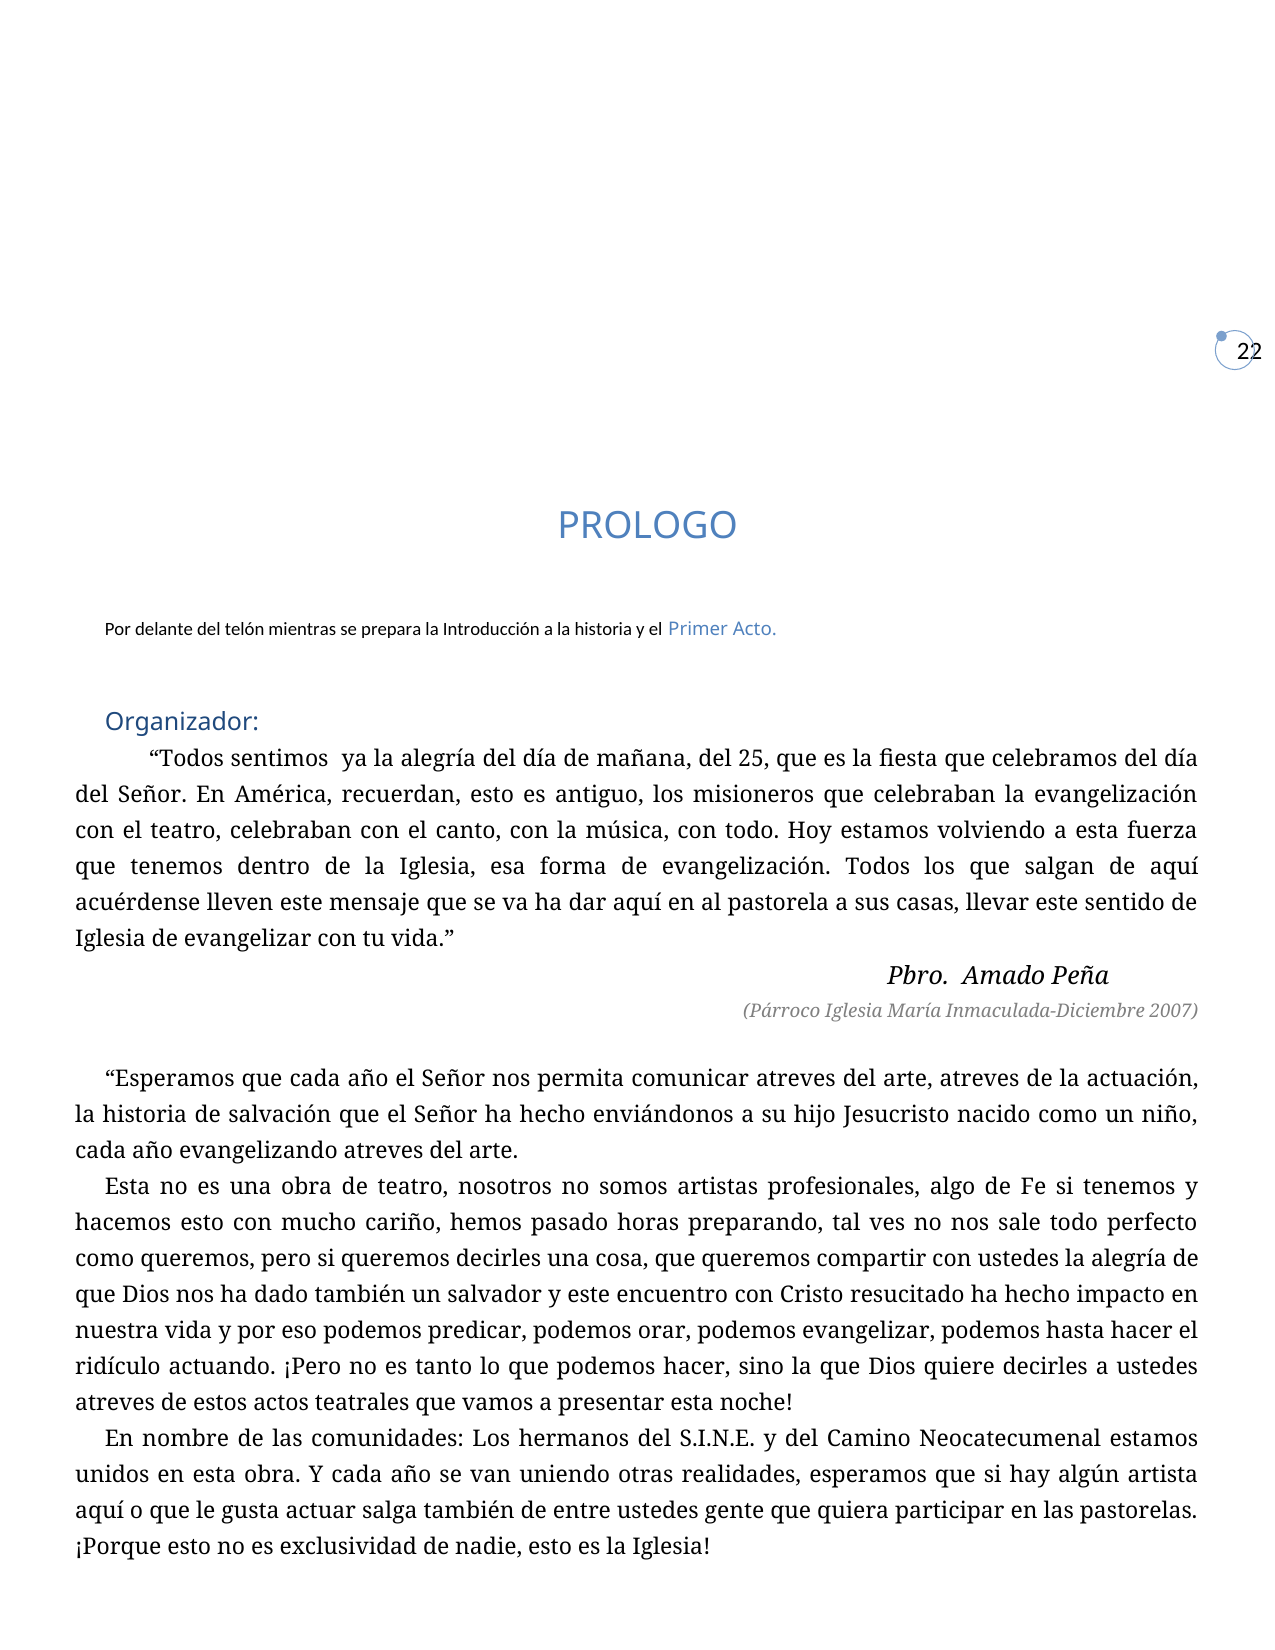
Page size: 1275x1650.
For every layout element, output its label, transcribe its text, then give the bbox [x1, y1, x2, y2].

text En nombre de las comunidades: Los hermanos del S.I.N.E. y del Camino Neocatecumenal estamos unidos en esta obra. Y cada año se van uniendo otras realidades, esperamos que si hay algún artista aquí o que le gusta actuar salga también de entre ustedes gente que quiera participar en las pastorelas. ¡Porque esto no es exclusividad de nadie, esto es la Iglesia! [75, 1422, 1200, 1561]
text Organizador: [75, 703, 1200, 737]
text PROLOGO [104, 498, 1200, 549]
text (Párroco Iglesia María Inmaculada-Diciembre 2007) [104, 997, 1200, 1023]
text Por delante del telón mientras se prepara la Introducción a la historia y el Primer Acto. [104, 615, 1200, 641]
text Pbro. Amado Peña [75, 958, 1112, 992]
text “Esperamos que cada año el Señor nos permita comunicar atreves del arte, atreves de la actuación, la historia de salvación que el Señor ha hecho enviándonos a su hijo Jesucristo nacido como un niño, cada año evangelizando atreves del arte. [75, 1062, 1200, 1166]
text “Todos sentimos ya la alegría del día de mañana, del 25, que es la fiesta que celebramos del día del Señor. En América, recuerdan, esto es antiguo, los misioneros que celebraban la evangelización con el teatro, celebraban con el canto, con la música, con todo. Hoy estamos volviendo a esta fuerza que tenemos dentro de la Iglesia, esa forma de evangelización. Todos los que salgan de aquí acuérdense lleven este mensaje que se va ha dar aquí en al pastorela a sus casas, llevar este sentido de Iglesia de evangelizar con tu vida.” [75, 742, 1200, 953]
text Esta no es una obra de teatro, nosotros no somos artistas profesionales, algo de Fe si tenemos y hacemos esto con mucho cariño, hemos pasado horas preparando, tal ves no nos sale todo perfecto como queremos, pero si queremos decirles una cosa, que queremos compartir con ustedes la alegría de que Dios nos ha dado también un salvador y este encuentro con Cristo resucitado ha hecho impacto en nuestra vida y por eso podemos predicar, podemos orar, podemos evangelizar, podemos hasta hacer el ridículo actuando. ¡Pero no es tanto lo que podemos hacer, sino la que Dios quiere decirles a ustedes atreves de estos actos teatrales que vamos a presentar esta noche! [75, 1170, 1200, 1417]
